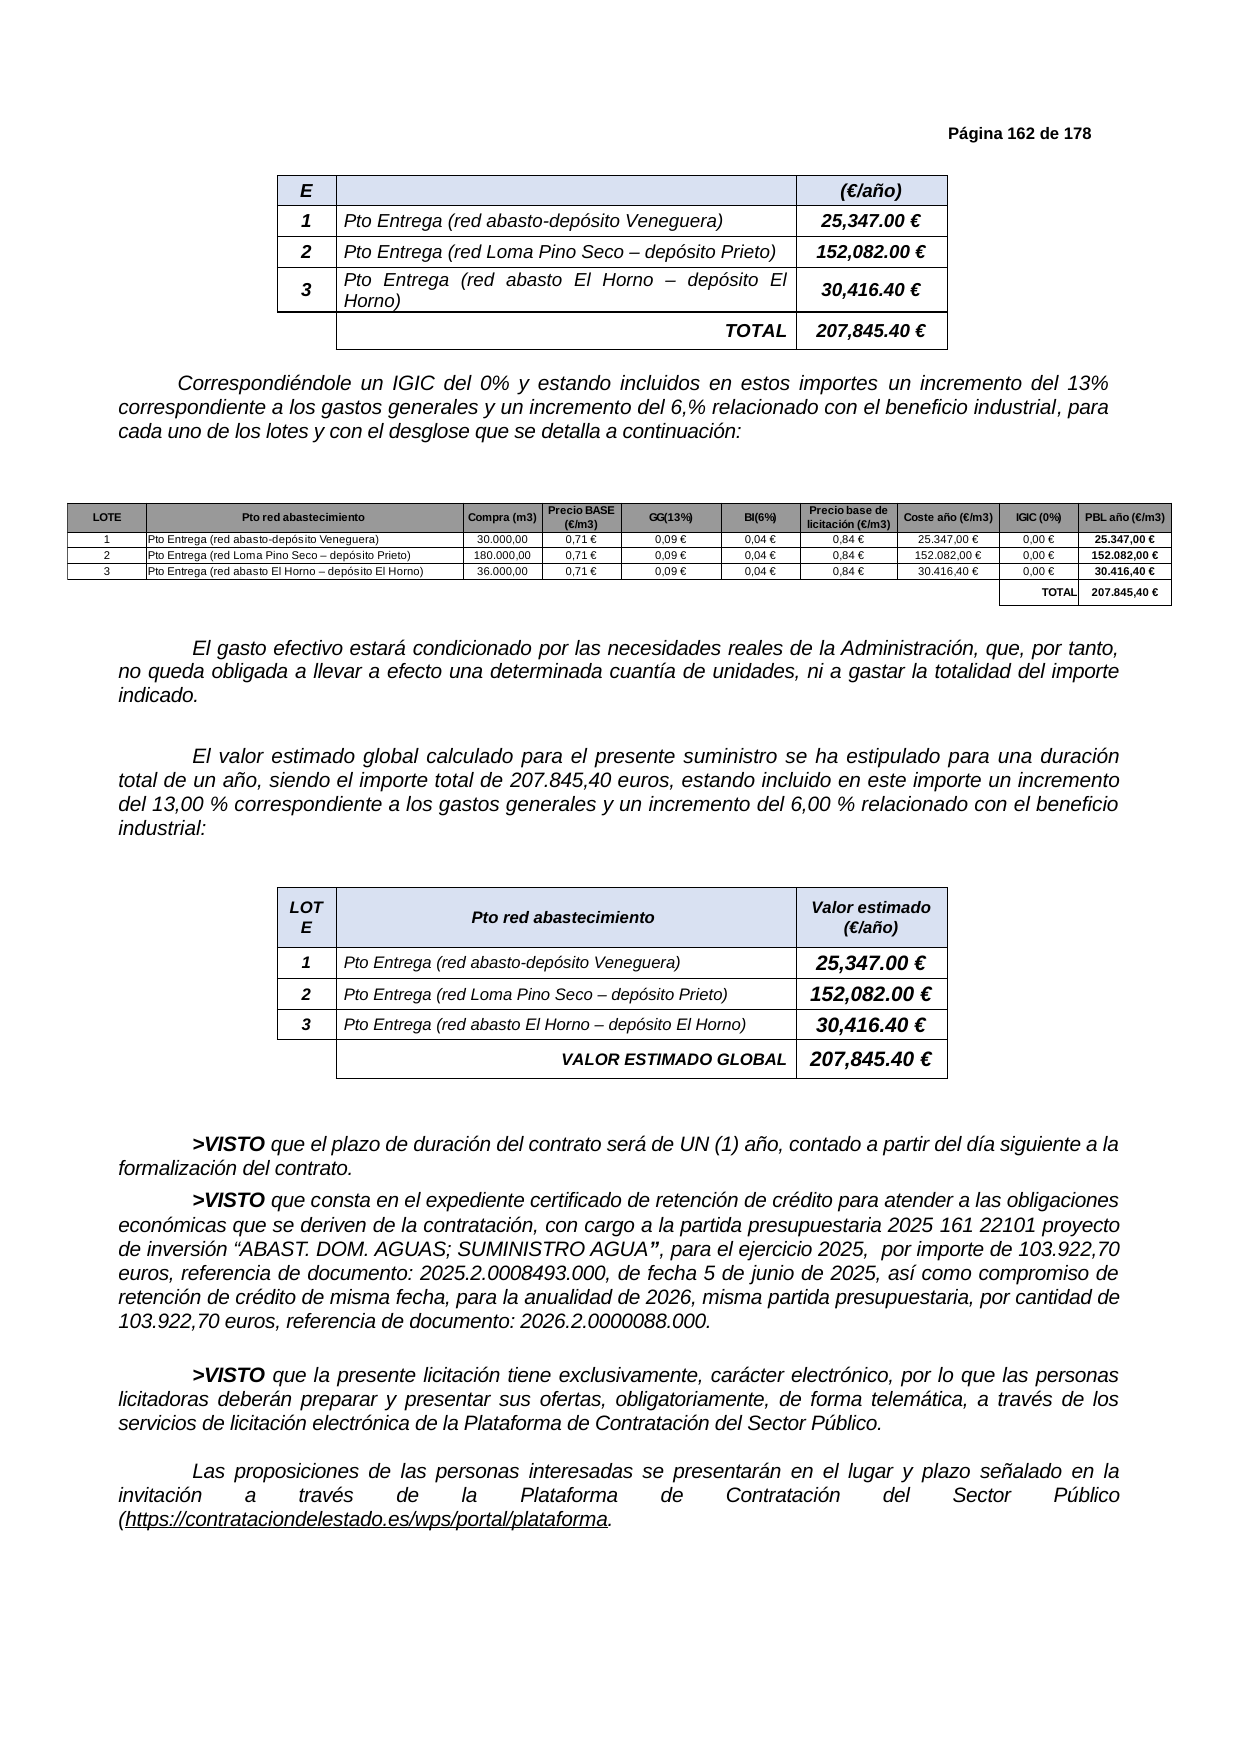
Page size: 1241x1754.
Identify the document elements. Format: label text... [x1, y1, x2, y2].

table_cell 2 [278, 237, 336, 267]
table_cell 207.845,40 € [797, 313, 947, 349]
text El valor estimado global calculado para el presente suministro se ha estipulado para una duración total de un año, siendo el importe total de 207.845,40 euros, estando incluido en este importe un incremento del 13,00 % correspondiente a los gastos generales y un incremento del 6,00 % relacionado con el beneficio industrial: [118, 743, 1122, 839]
table_cell TOTAL [337, 313, 796, 349]
table_cell [948, 175, 963, 205]
table_cell [948, 236, 963, 267]
table_cell VALOR ESTIMADO GLOBAL [337, 1040, 796, 1078]
table_cell [278, 1040, 336, 1078]
table_cell 1 [278, 948, 336, 978]
table_cell Pto Entrega (red abasto El Horno – depósito El Horno) [337, 268, 796, 311]
table_cell [278, 313, 336, 349]
table_cell 25.347,00 € [797, 206, 947, 236]
table_header LOTE [278, 888, 336, 947]
table_cell Pto Entrega (red abasto-depósito Veneguera) [337, 948, 796, 978]
table_cell Pto Entrega (red Loma Pino Seco – depósito Prieto) [337, 979, 796, 1009]
table_cell 25.347,00 € [797, 948, 947, 978]
text El gasto efectivo estará condicionado por las necesidades reales de la Administración, que, por tanto, no queda obligada a llevar a efecto una determinada cuantía de unidades, ni a gastar la totalidad del importe indicado. [118, 635, 1122, 707]
table_cell Pto Entrega (red abasto El Horno – depósito El Horno) [337, 1010, 796, 1039]
table_cell 3 [278, 268, 336, 311]
table_cell 1 [278, 206, 336, 236]
table_cell 30.416,40 € [797, 268, 947, 311]
table_cell 207.845,40 € [797, 1040, 947, 1078]
table_cell [948, 917, 963, 947]
table_cell Pto Entrega (red abasto-depósito Veneguera) [337, 206, 796, 236]
table_cell [948, 267, 963, 311]
table_cell 152.082,00 € [797, 237, 947, 267]
table_header [948, 887, 963, 917]
table_header Pto red abastecimiento [337, 888, 796, 947]
text Las proposiciones de las personas interesadas se presentarán en el lugar y plazo señalado en la invitación a través de la Plataforma de Contratación del Sector Público (https://contrataciondelestado.es/wps/portal/plataforma. [118, 1458, 1122, 1530]
text >VISTO que la presente licitación tiene exclusivamente, carácter electrónico, por lo que las personas licitadoras deberán preparar y presentar sus ofertas, obligatoriamente, de forma telemática, a través de los servicios de licitación electrónica de la Plataforma de Contratación del Sector Público. [118, 1363, 1122, 1434]
table_cell [948, 205, 963, 236]
table_cell [948, 311, 963, 349]
table_header (€/año) [797, 176, 947, 205]
table_header [337, 176, 796, 205]
table_cell 2 [278, 979, 336, 1009]
table_cell [948, 978, 963, 1009]
table_header E [278, 176, 336, 205]
text Correspondiéndole un IGIC del 0% y estando incluidos en estos importes un incremento del 13% correspondiente a los gastos generales y un incremento del 6,% relacionado con el beneficio industrial, para cada uno de los lotes y con el desglose que se detalla a continuación: [118, 371, 1111, 443]
table_cell 152.082,00 € [797, 979, 947, 1009]
table_cell Pto Entrega (red Loma Pino Seco – depósito Prieto) [337, 237, 796, 267]
table_cell [948, 947, 963, 978]
table_cell 30.416,40 € [797, 1010, 947, 1039]
text >VISTO que el plazo de duración del contrato será de UN (1) año, contado a partir del día siguiente a la formalización del contrato. [118, 1132, 1122, 1180]
table_cell [948, 1009, 963, 1039]
table_cell [948, 1039, 963, 1078]
text >VISTO que consta en el expediente certificado de retención de crédito para atender a las obligaciones económicas que se deriven de la contratación, con cargo a la partida presupuestaria 2025 161 22101 proyecto de inversión “ABAST. DOM. AGUAS; SUMINISTRO AGUA”, para el ejercicio 2025, por importe de 103.922,70 euros, referencia de documento: 2025.2.0008493.000, de fecha 5 de junio de 2025, así como compromiso de retención de crédito de misma fecha, para la anualidad de 2026, misma partida presupuestaria, por cantidad de 103.922,70 euros, referencia de documento: 2026.2.0000088.000. [118, 1186, 1122, 1332]
table_header Valor estimado (€/año) [797, 888, 947, 947]
table_cell 3 [278, 1010, 336, 1039]
